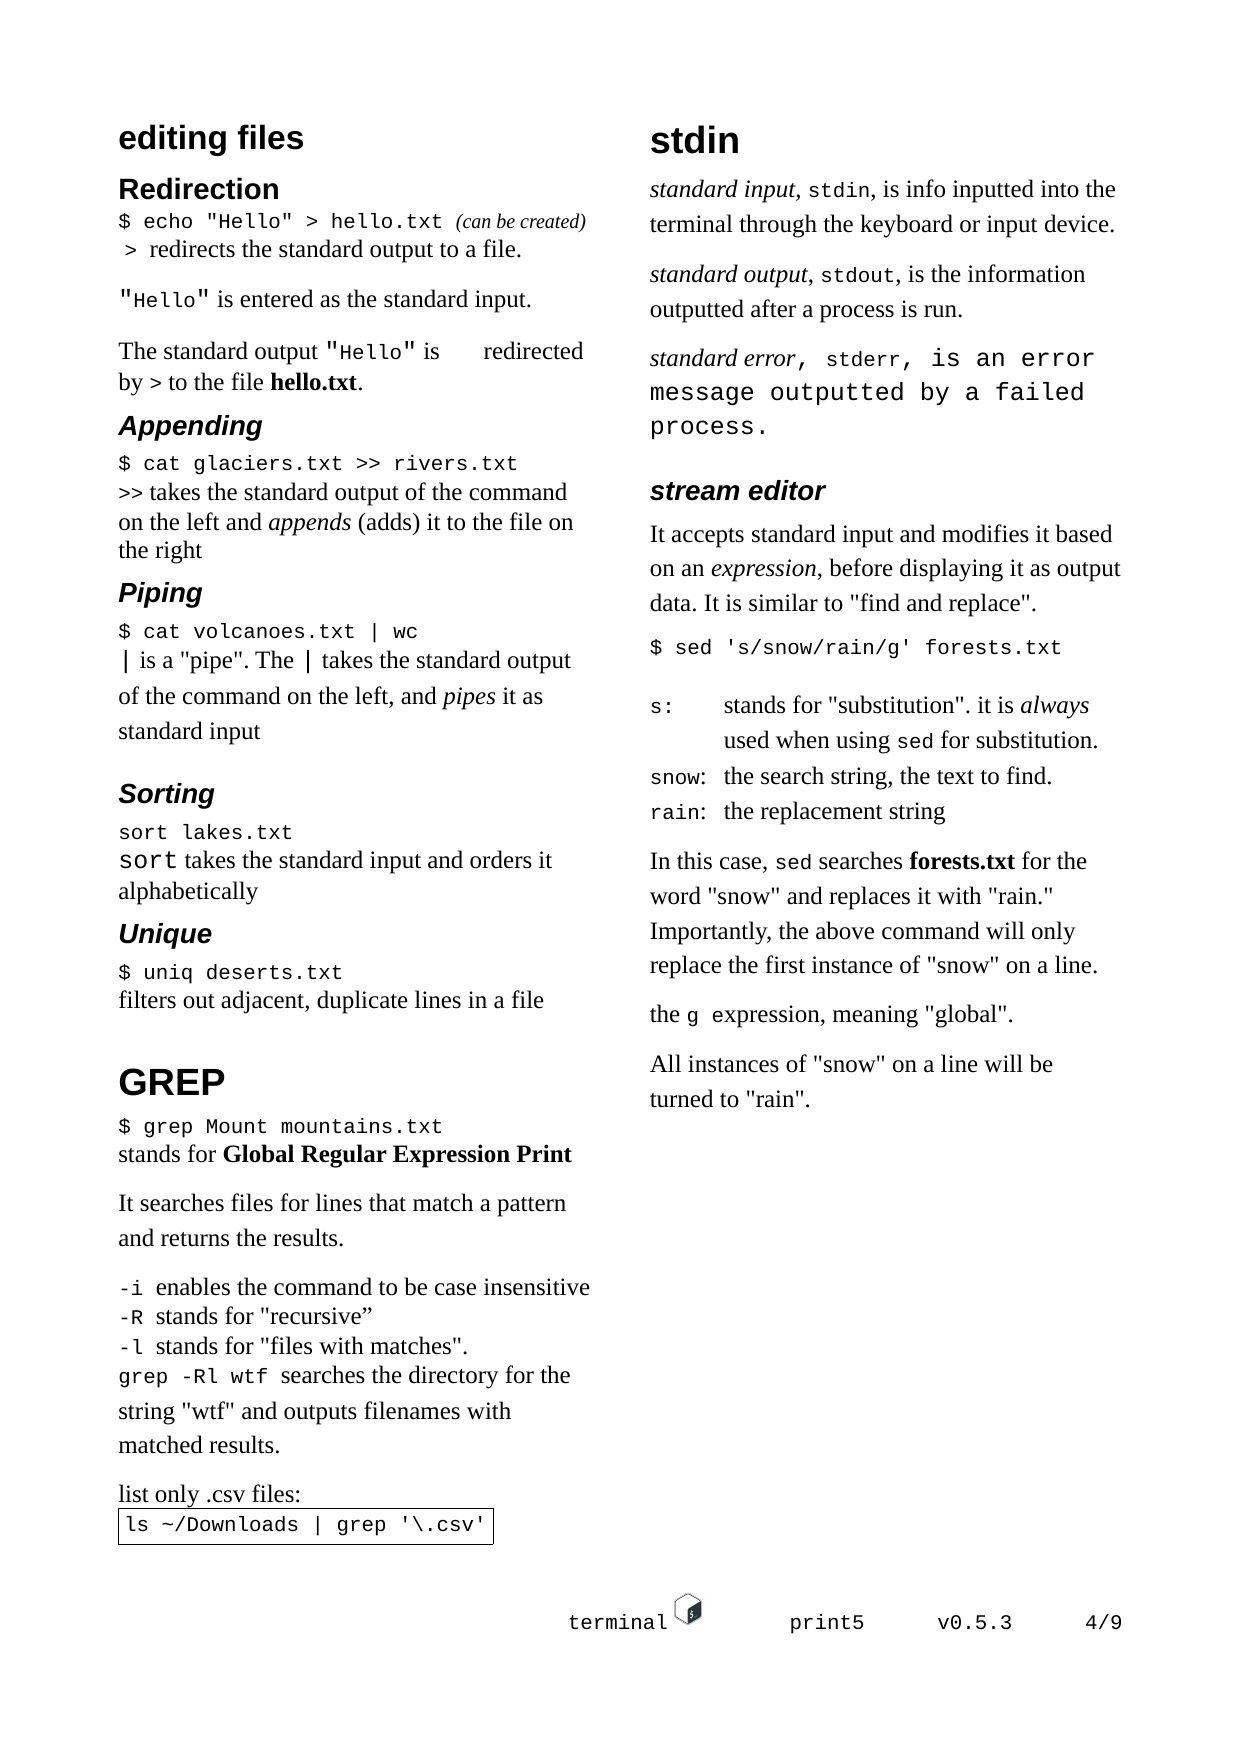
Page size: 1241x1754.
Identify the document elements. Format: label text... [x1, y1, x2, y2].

subtitle Unique [118, 917, 591, 949]
text "Hello" is entered as the standard input. [118, 284, 591, 315]
subtitle stream editor [649, 474, 1122, 506]
text $ sed 's/snow/rain/g' forests.txt [649, 637, 1122, 661]
text rain: the replacement string [649, 796, 1122, 826]
subtitle editing files [118, 118, 591, 157]
subtitle stdin [649, 118, 1122, 162]
text s: stands for "substitution". it is always used when using sed for substitution. [649, 690, 1122, 755]
text stands for Global Regular Expression Print [118, 1139, 591, 1168]
text standard output, stdout, is the information outputted after a process is run. [649, 259, 1122, 323]
text The standard output "Hello" is redirected by > to the file hello.txt. [118, 336, 591, 397]
text filters out adjacent, duplicate lines in a file [118, 985, 591, 1014]
text -i enables the command to be case insensitive [118, 1272, 591, 1301]
text sort lakes.txt [118, 822, 591, 845]
text $ uniq deserts.txt [118, 962, 591, 985]
text $ cat volcanoes.txt | wc [118, 621, 591, 645]
text $ grep Mount mountains.txt [118, 1116, 591, 1139]
text $ echo "Hello" > hello.txt (can be created) [118, 209, 591, 234]
text In this case, sed searches forests.txt for the word "snow" and replaces it with "rain." Importantly, the above command will only replace the first instance of "snow" on a line. [649, 846, 1122, 979]
text -l stands for "files with matches". [118, 1331, 591, 1361]
text the g expression, meaning "global". [649, 999, 1122, 1029]
text | is a "pipe". The | takes the standard output of the command on the left, and pipes it as standard input [118, 645, 591, 744]
subtitle Appending [118, 409, 591, 441]
picture [667, 1588, 709, 1630]
subtitle Redirection [118, 172, 591, 206]
table_header ls ~/Downloads | grep '\.csv' [119, 1509, 493, 1543]
text standard input, stdin, is info inputted into the terminal through the keyboard or input device. [649, 174, 1122, 238]
text It searches files for lines that match a pattern and returns the results. [118, 1188, 591, 1252]
text grep -Rl wtf searches the directory for the string "wtf" and outputs filenames with matched results. [118, 1361, 591, 1459]
text list only .csv files: [118, 1479, 591, 1508]
text sort takes the standard input and orders it alphabetically [118, 845, 591, 905]
subtitle Sorting [118, 777, 591, 809]
subtitle Piping [118, 577, 591, 608]
text >> takes the standard output of the command on the left and appends (adds) it to the file on the right [118, 477, 591, 564]
text It accepts standard input and modifies it based on an expression, before displaying it as output data. It is similar to "find and replace". [649, 519, 1122, 617]
text All instances of "snow" on a line will be turned to "rain". [649, 1049, 1122, 1113]
text -R stands for "recursive” [118, 1301, 591, 1331]
text snow: the search string, the text to find. [649, 761, 1122, 790]
text $ cat glaciers.txt >> rivers.txt [118, 453, 591, 477]
subtitle GREP [118, 1059, 591, 1103]
text standard error, stderr, is an error message outputted by a failed process. [649, 343, 1122, 442]
text > redirects the standard output to a file. [118, 234, 591, 264]
